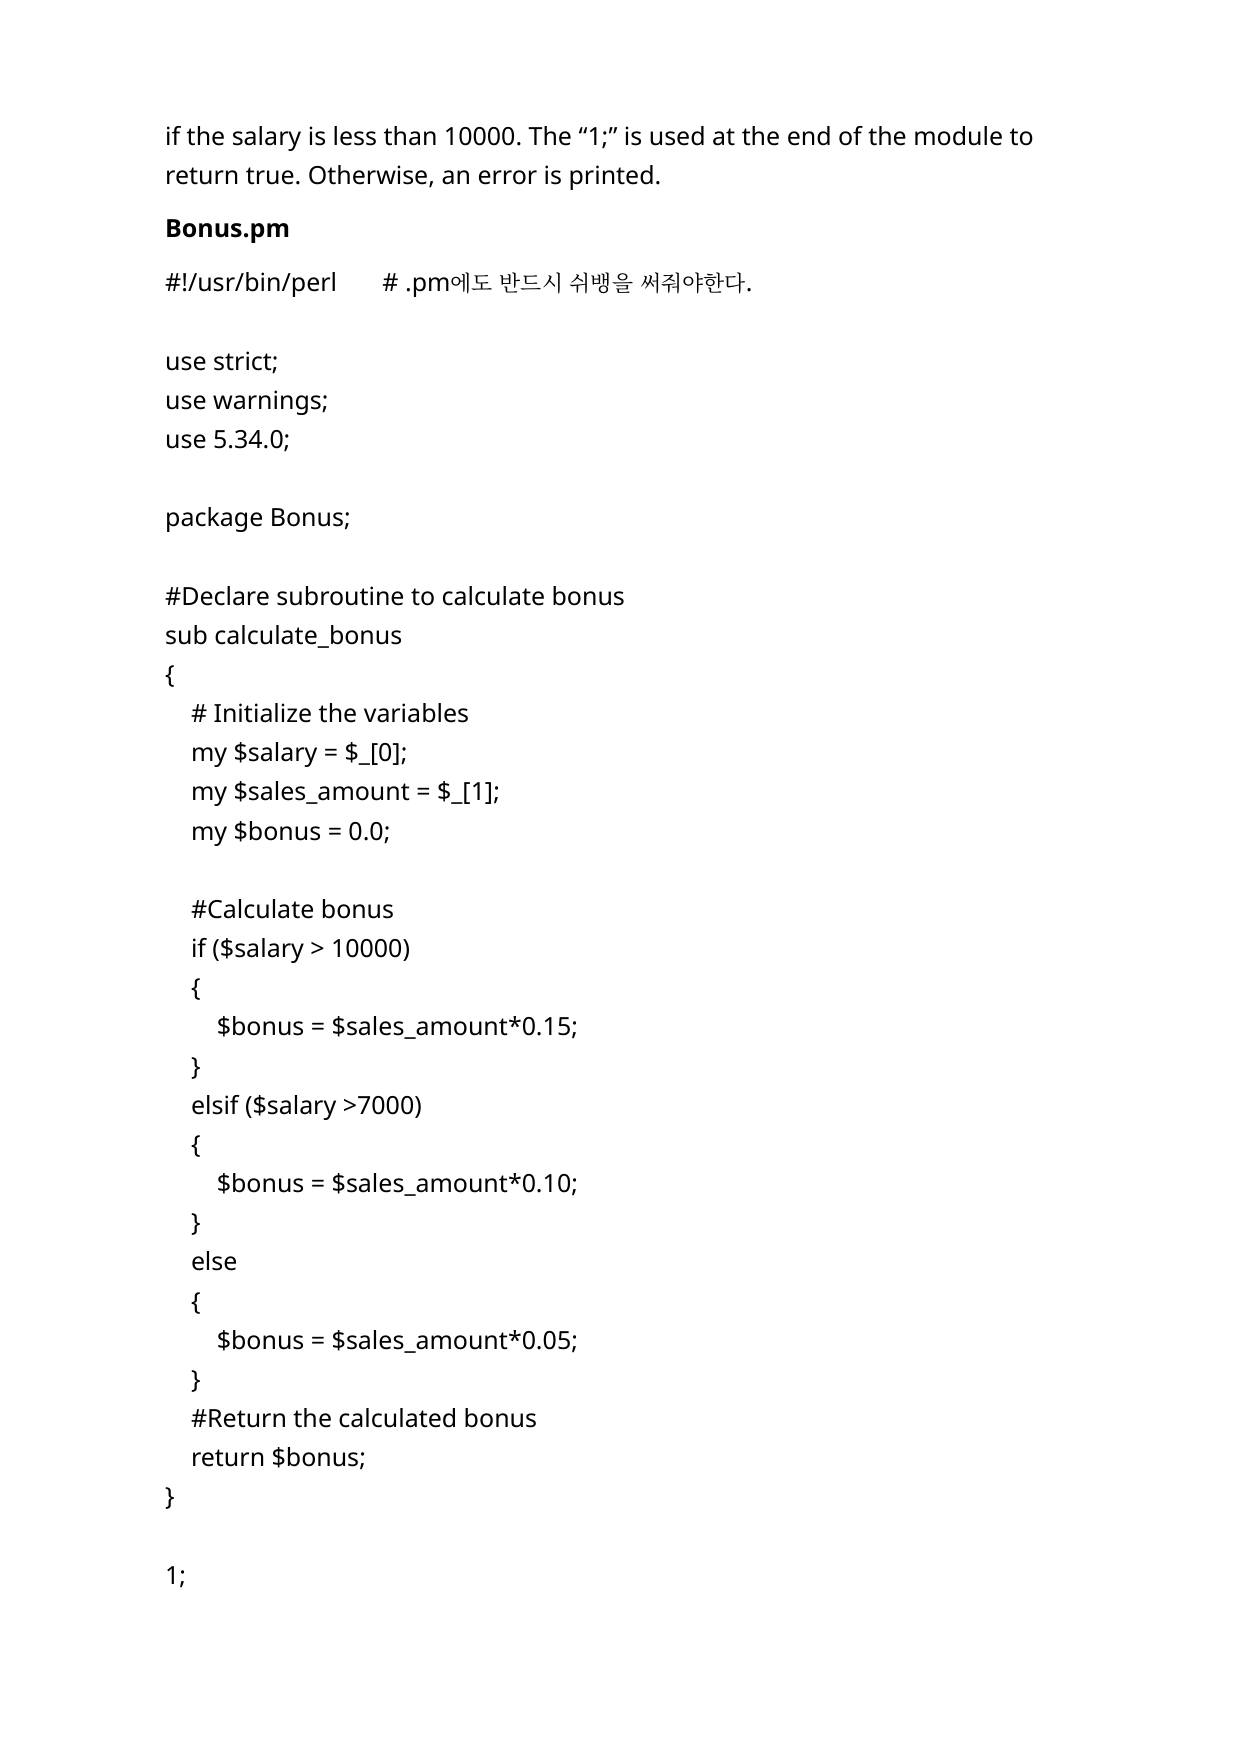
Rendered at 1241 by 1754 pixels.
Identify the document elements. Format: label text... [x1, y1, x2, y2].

text Bonus.pm [165, 211, 1075, 245]
text if the salary is less than 10000. The “1;” is used at the end of the module to return true. Otherwise, an error is printed. [165, 118, 1075, 191]
text #!/usr/bin/perl # .pm에도 반드시 쉬뱅을 써줘야한다. use strict; use warnings; use 5.34.0; package Bonus; #Declare subroutine to calculate bonus sub calculate_bonus { # Initialize the variables my $salary = $_[0]; my $sales_amount = $_[1]; my $bonus = 0.0; #Calculate bonus if ($salary > 10000) { $bonus = $sales_amount*0.15; } elsif ($salary >7000) { $bonus = $sales_amount*0.10; } else { $bonus = $sales_amount*0.05; } #Return the calculated bonus return $bonus; } 1; [165, 265, 1075, 1591]
